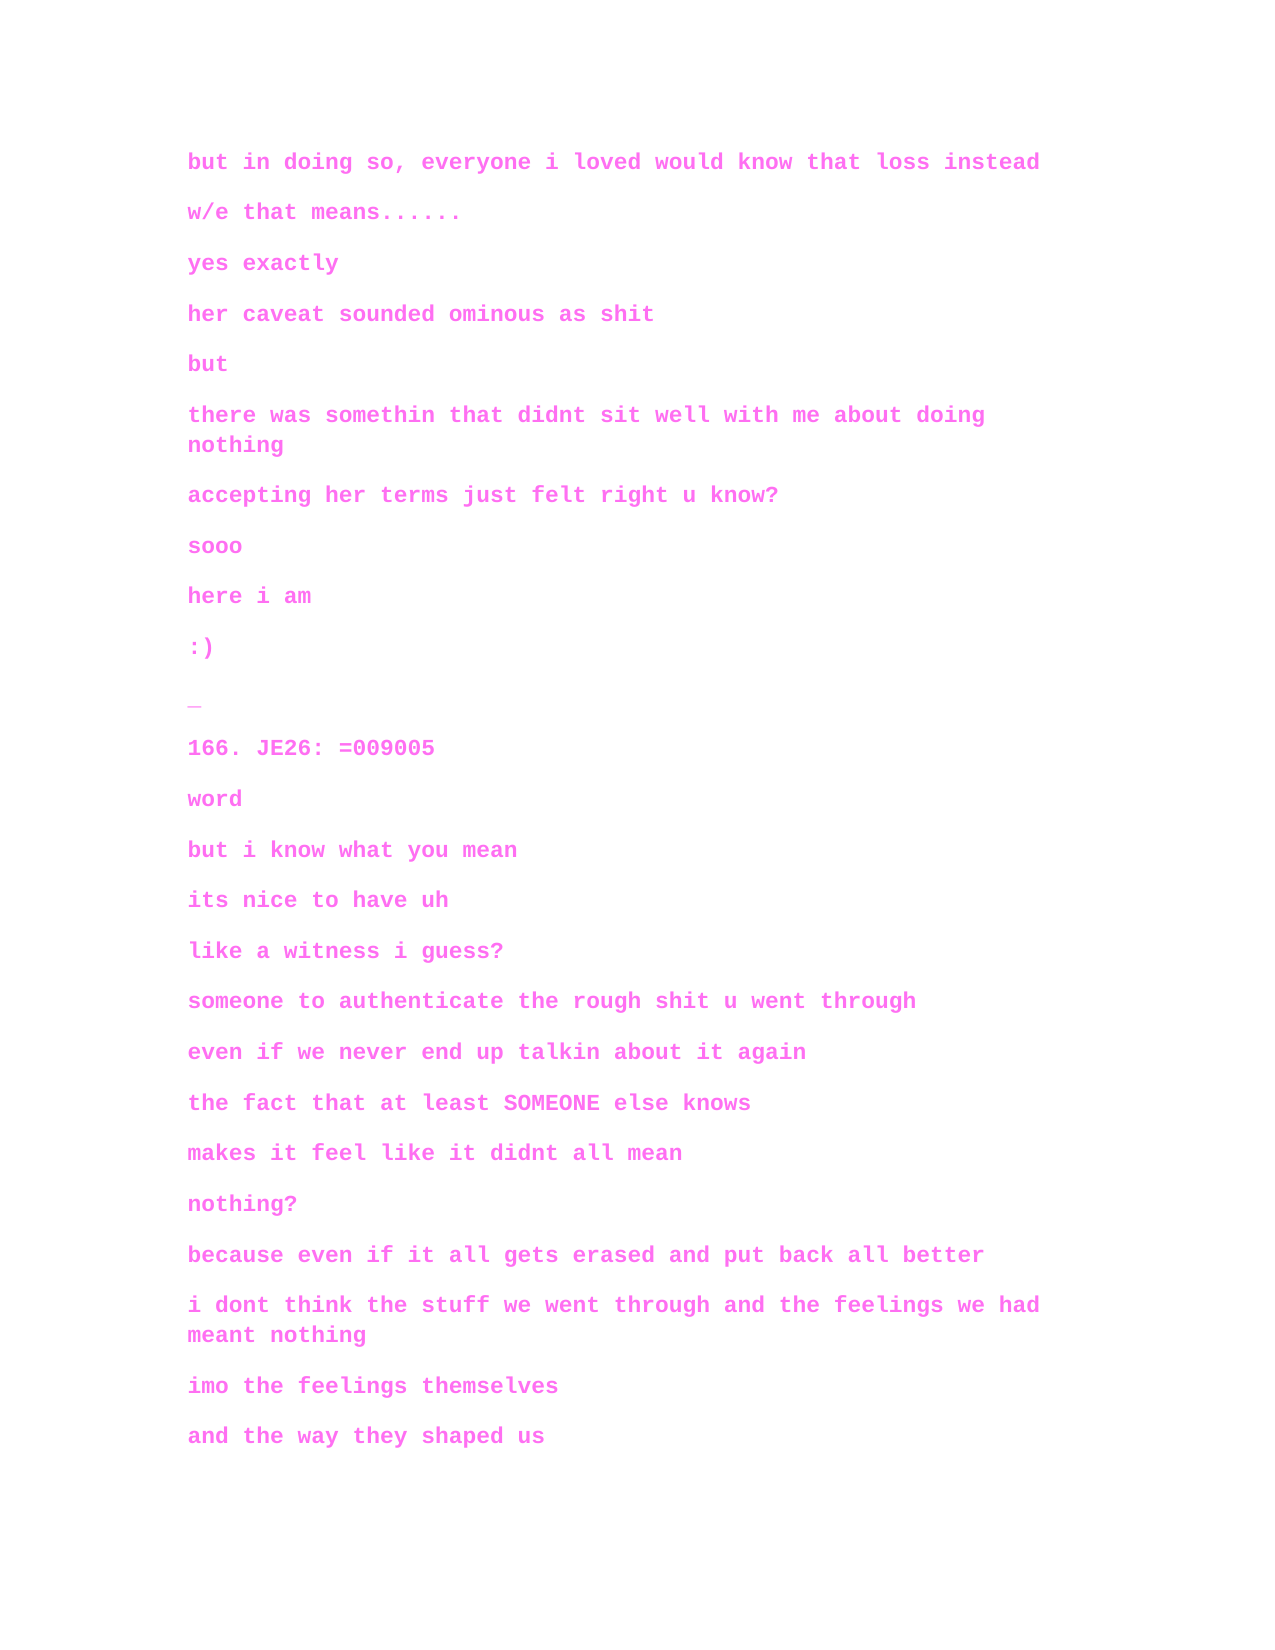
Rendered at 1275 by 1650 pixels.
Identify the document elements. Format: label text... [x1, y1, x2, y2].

text yes exactly [187, 251, 1087, 277]
text its nice to have uh [187, 888, 1087, 914]
text and the way they shaped us [187, 1424, 1087, 1451]
text her caveat sounded ominous as shit [187, 302, 1087, 328]
text w/e that means...... [187, 201, 1087, 227]
text but in doing so, everyone i loved would know that loss instead [187, 150, 1087, 176]
text imo the feelings themselves [187, 1374, 1087, 1400]
text like a witness i guess? [187, 939, 1087, 965]
text accepting her terms just felt right u know? [187, 483, 1087, 509]
text i dont think the stuff we went through and the feelings we had meant nothing [187, 1293, 1087, 1349]
text word [187, 787, 1087, 813]
text _ [187, 686, 1087, 712]
text the fact that at least SOMEONE else knows [187, 1091, 1087, 1117]
text because even if it all gets erased and put back all better [187, 1243, 1087, 1269]
text but [187, 352, 1087, 378]
text :) [187, 635, 1087, 661]
text 166. JE26: =009005 [187, 737, 1087, 763]
text even if we never end up talkin about it again [187, 1040, 1087, 1066]
text someone to authenticate the rough shit u went through [187, 990, 1087, 1016]
text there was somethin that didnt sit well with me about doing nothing [187, 403, 1087, 459]
text nothing? [187, 1192, 1087, 1218]
text but i know what you mean [187, 838, 1087, 864]
text here i am [187, 585, 1087, 611]
text sooo [187, 534, 1087, 560]
text makes it feel like it didnt all mean [187, 1142, 1087, 1168]
